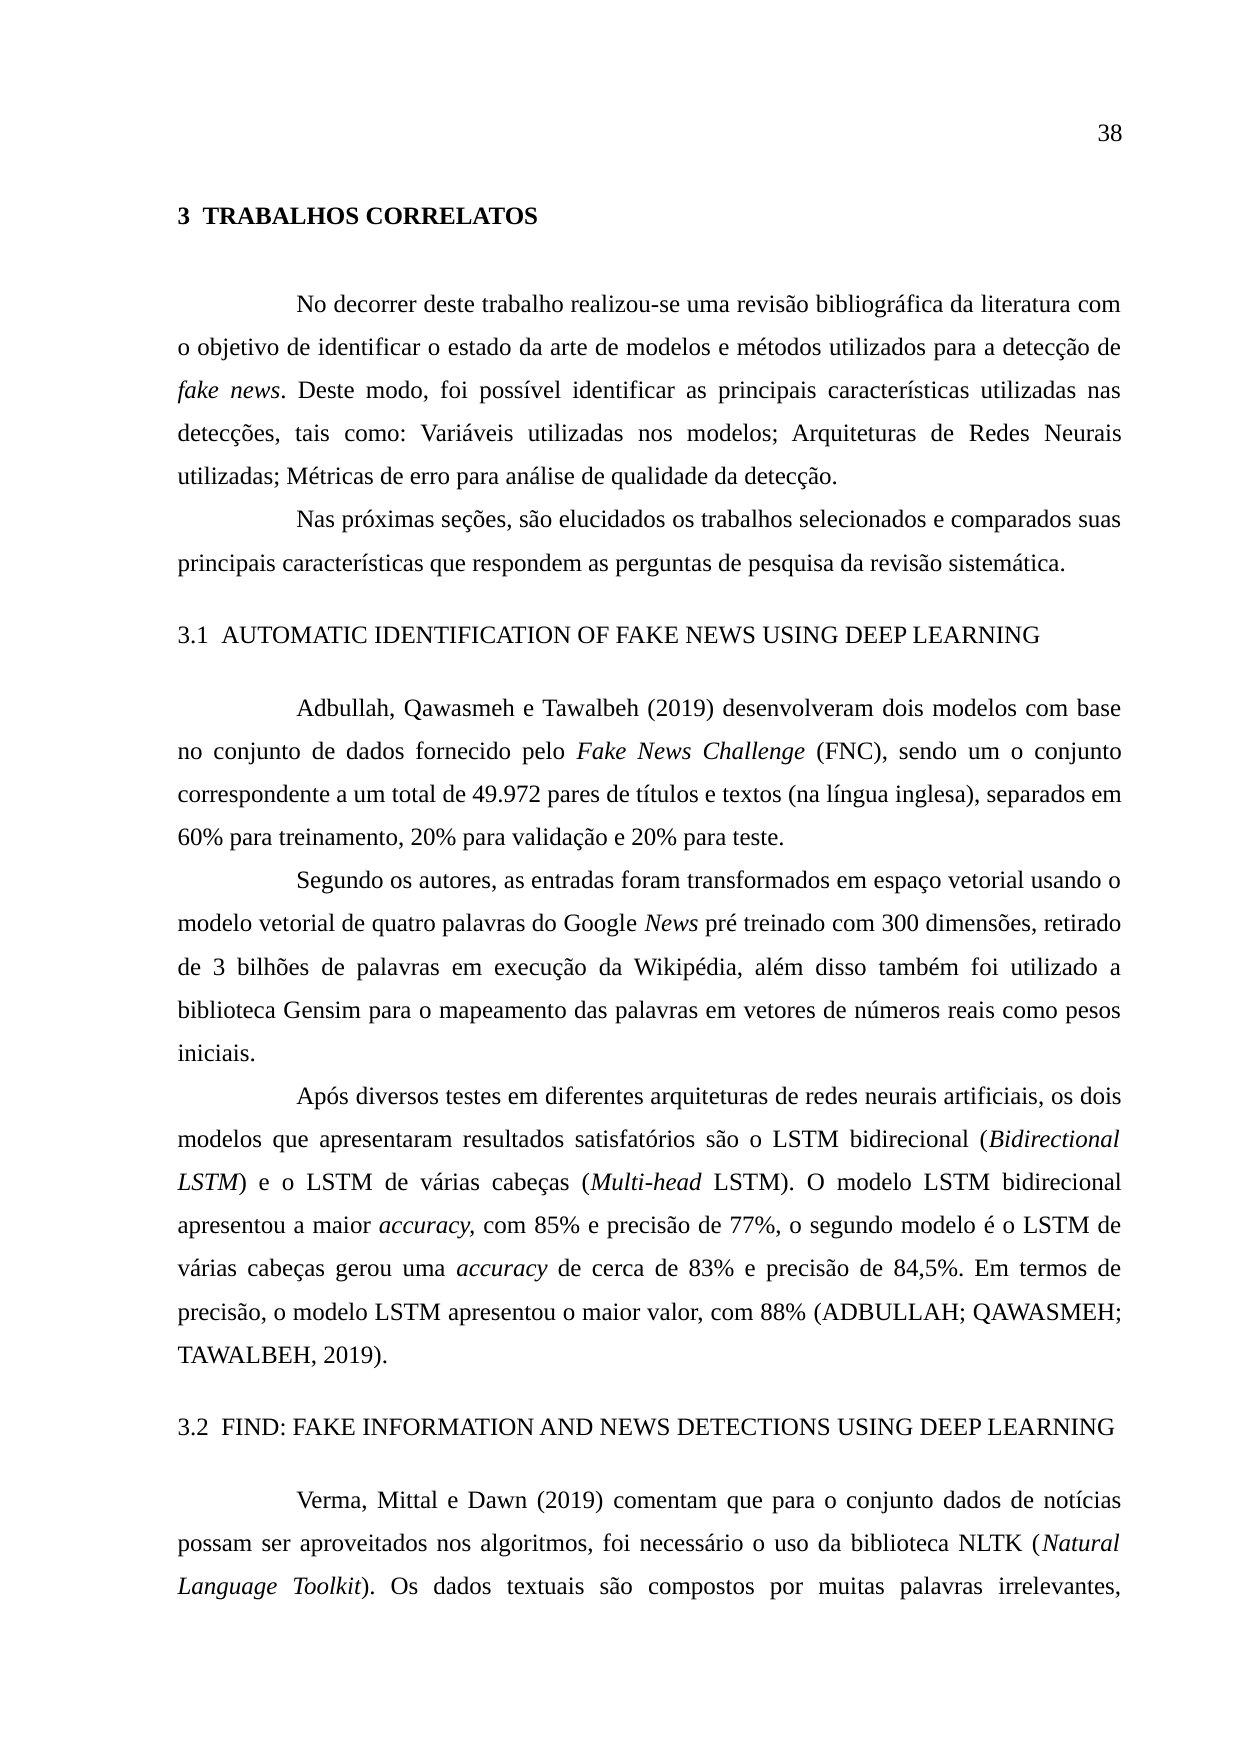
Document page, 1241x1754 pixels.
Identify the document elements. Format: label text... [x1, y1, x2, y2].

text Adbullah, Qawasmeh e Tawalbeh (2019) desenvolveram dois modelos com base no conjunto de dados fornecido pelo Fake News Challenge (FNC), sendo um o conjunto correspondente a um total de 49.972 pares de títulos e textos (na língua inglesa), separados em 60% para treinamento, 20% para validação e 20% para teste. [177, 693, 1122, 851]
text Após diversos testes em diferentes arquiteturas de redes neurais artificiais, os dois modelos que apresentaram resultados satisfatórios são o LSTM bidirecional (Bidirectional LSTM) e o LSTM de várias cabeças (Multi-head LSTM). O modelo LSTM bidirecional apresentou a maior accuracy, com 85% e precisão de 77%, o segundo modelo é o LSTM de várias cabeças gerou uma accuracy de cerca de 83% e precisão de 84,5%. Em termos de precisão, o modelo LSTM apresentou o maior valor, com 88% (ADBULLAH; QAWASMEH; TAWALBEH, 2019). [177, 1081, 1122, 1368]
text No decorrer deste trabalho realizou-se uma revisão bibliográfica da literatura com o objetivo de identificar o estado da arte de modelos e métodos utilizados para a detecção de fake news. Deste modo, foi possível identificar as principais características utilizadas nas detecções, tais como: Variáveis utilizadas nos modelos; Arquiteturas de Redes Neurais utilizadas; Métricas de erro para análise de qualidade da detecção. [177, 289, 1122, 490]
subtitle TRABALHOS CORRELATOS [177, 201, 1122, 230]
text Nas próximas seções, são elucidados os trabalhos selecionados e comparados suas principais características que respondem as perguntas de pesquisa da revisão sistemática. [177, 504, 1122, 576]
subtitle AUTOMATIC IDENTIFICATION OF FAKE NEWS USING DEEP LEARNING [177, 620, 1122, 649]
text Segundo os autores, as entradas foram transformados em espaço vetorial usando o modelo vetorial de quatro palavras do Google News pré treinado com 300 dimensões, retirado de 3 bilhões de palavras em execução da Wikipédia, além disso também foi utilizado a biblioteca Gensim para o mapeamento das palavras em vetores de números reais como pesos iniciais. [177, 865, 1122, 1067]
subtitle FIND: FAKE INFORMATION AND NEWS DETECTIONS USING DEEP LEARNING [177, 1412, 1122, 1441]
text Verma, Mittal e Dawn (2019) comentam que para o conjunto dados de notícias possam ser aproveitados nos algoritmos, foi necessário o uso da biblioteca NLTK (Natural Language Toolkit). Os dados textuais são compostos por muitas palavras irrelevantes, [177, 1485, 1122, 1600]
